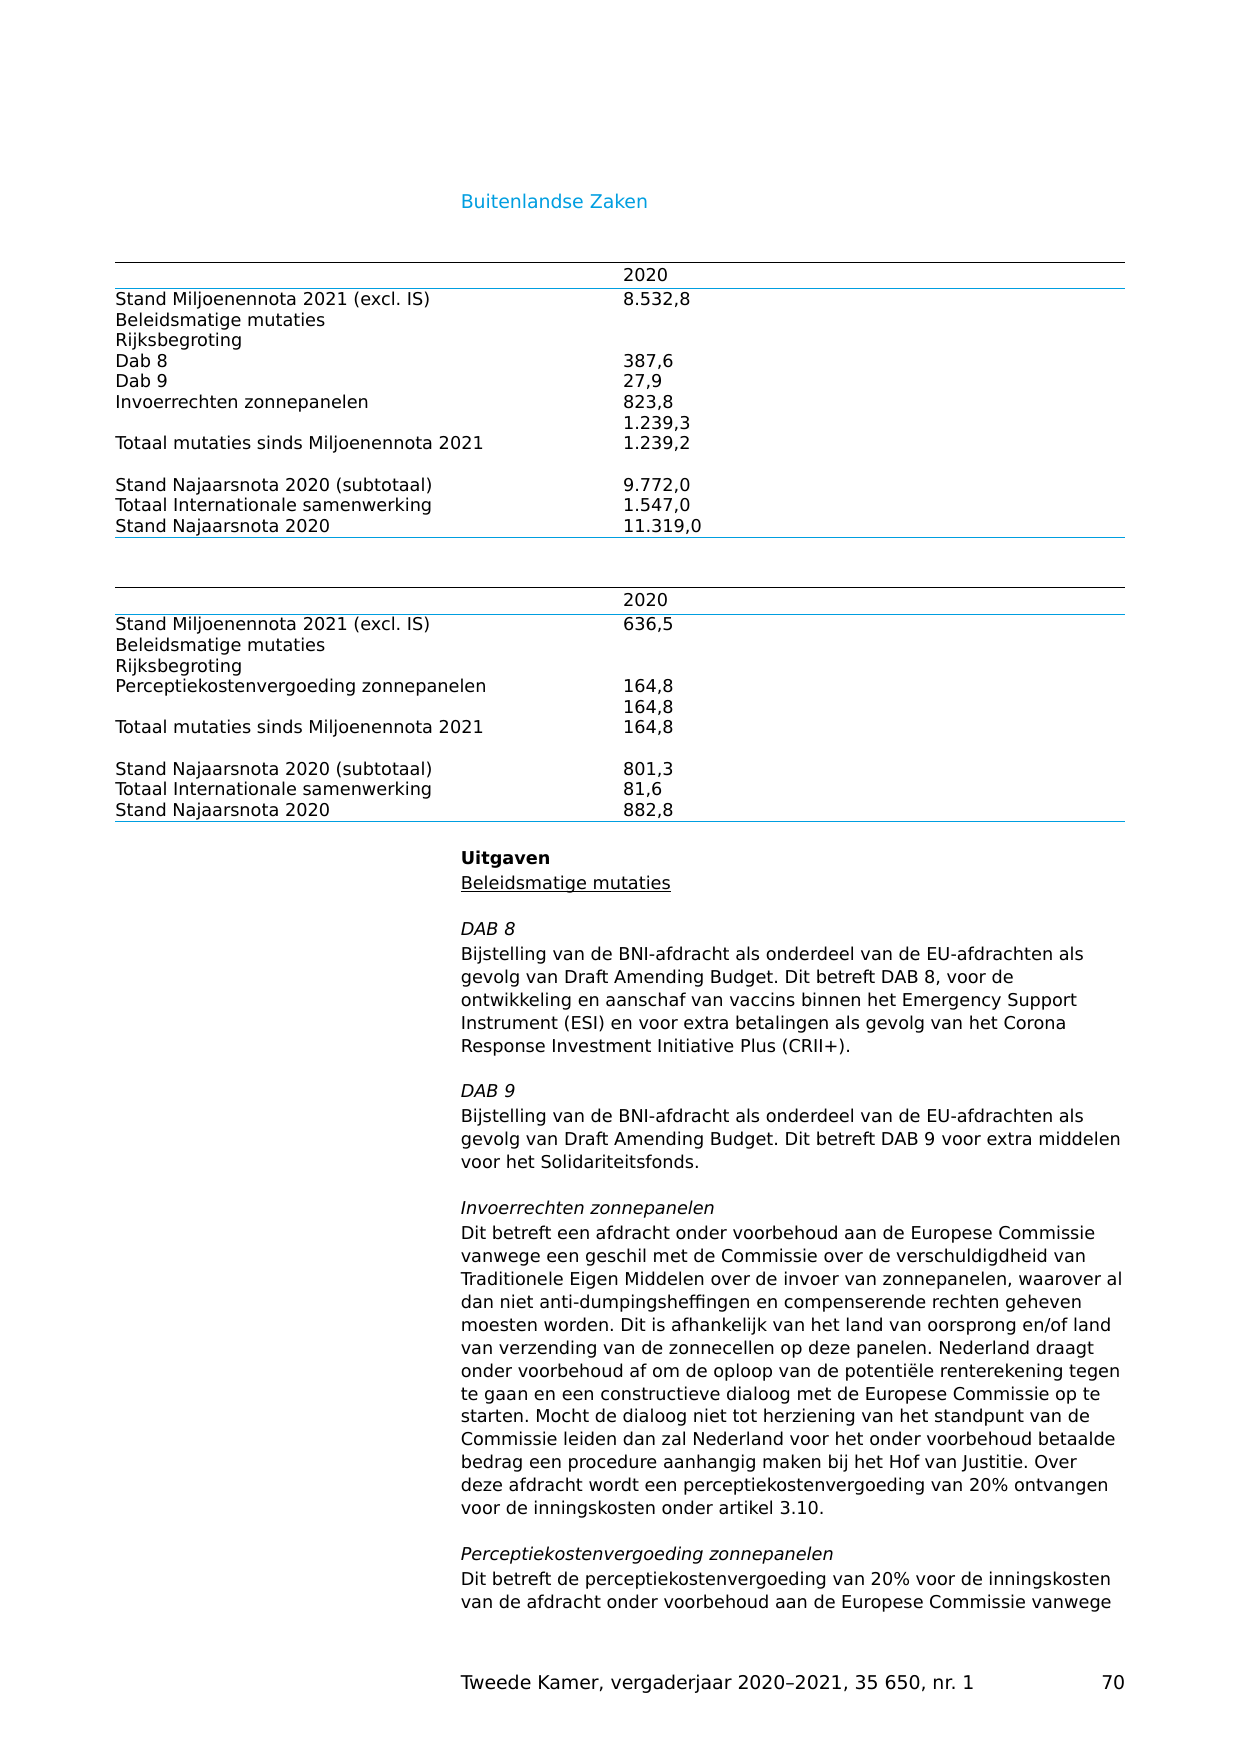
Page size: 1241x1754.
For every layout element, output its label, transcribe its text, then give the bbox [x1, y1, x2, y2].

table_cell [115, 413, 620, 433]
table_cell Stand Miljoenennota 2021 (excl. IS) [115, 289, 620, 309]
table_cell Totaal Internationale samenwerking [115, 495, 620, 516]
text Perceptiekostenvergoeding zonnepanelen [461, 1542, 1125, 1565]
table_cell 823,8 [620, 392, 1125, 413]
table_cell [620, 330, 1125, 351]
table_header V BUITENLANDSE ZAKEN: NIET-BELASTINGONTVANGSTEN [115, 562, 1125, 587]
text Dit betreft de perceptiekostenvergoeding van 20% voor de inningskosten van de afdracht onder voorbehoud aan de Europese Commissie vanwege [461, 1567, 1125, 1613]
table_cell Totaal mutaties sinds Miljoenennota 2021 [115, 433, 620, 454]
table_cell Totaal mutaties sinds Miljoenennota 2021 [115, 718, 620, 738]
table_cell Stand Najaarsnota 2020 (subtotaal) [115, 475, 620, 495]
table_cell 1.239,3 [620, 413, 1125, 433]
table_cell 27,9 [620, 371, 1125, 392]
table_cell 882,8 [620, 800, 1125, 821]
text Bijstelling van de BNI-afdracht als onderdeel van de EU-afdrachten als gevolg van Draft Amending Budget. Dit betreft DAB 9 voor extra middelen voor het Solidariteitsfonds. [461, 1104, 1125, 1173]
table_header V BUITENLANDSE ZAKEN: UITGAVEN [115, 236, 1125, 261]
table_cell Invoerrechten zonnepanelen [115, 392, 620, 413]
table_cell [620, 454, 1125, 474]
table_cell Beleidsmatige mutaties [115, 635, 620, 656]
table_cell Rijksbegroting [115, 656, 620, 676]
table_cell [115, 263, 620, 288]
table_cell [620, 656, 1125, 676]
table_cell Dab 8 [115, 351, 620, 371]
table_cell 11.319,0 [620, 516, 1125, 536]
table_cell Totaal Internationale samenwerking [115, 779, 620, 800]
table_cell Beleidsmatige mutaties [115, 310, 620, 330]
table_cell Rijksbegroting [115, 330, 620, 351]
table_cell [620, 310, 1125, 330]
text Uitgaven [461, 846, 1125, 869]
table_cell Stand Miljoenennota 2021 (excl. IS) [115, 615, 620, 635]
table_cell [115, 738, 620, 759]
table_cell [620, 738, 1125, 759]
table_cell [115, 454, 620, 474]
table_cell Dab 9 [115, 371, 620, 392]
table_cell 636,5 [620, 615, 1125, 635]
table_cell 164,8 [620, 697, 1125, 717]
table_cell Stand Najaarsnota 2020 [115, 800, 620, 821]
table_cell 2020 [620, 588, 1125, 614]
table_cell 1.547,0 [620, 495, 1125, 516]
table_cell Stand Najaarsnota 2020 (subtotaal) [115, 759, 620, 779]
table_cell [620, 635, 1125, 656]
table_cell 164,8 [620, 676, 1125, 697]
table_cell 801,3 [620, 759, 1125, 779]
title Buitenlandse Zaken [461, 191, 1125, 213]
text Bijstelling van de BNI-afdracht als onderdeel van de EU-afdrachten als gevolg van Draft Amending Budget. Dit betreft DAB 8, voor de ontwikkeling en aanschaf van vaccins binnen het Emergency Support Instrument (ESI) en voor extra betalingen als gevolg van het Corona Response Investment Initiative Plus (CRII+). [461, 942, 1125, 1057]
table_cell 9.772,0 [620, 475, 1125, 495]
text DAB 8 [461, 917, 1125, 940]
table_cell 8.532,8 [620, 289, 1125, 309]
text Dit betreft een afdracht onder voorbehoud aan de Europese Commissie vanwege een geschil met de Commissie over de verschuldigdheid van Traditionele Eigen Middelen over de invoer van zonnepanelen, waarover al dan niet anti-dumpingsheffingen en compenserende rechten geheven moesten worden. Dit is afhankelijk van het land van oorsprong en/of land van verzending van de zonnecellen op deze panelen. Nederland draagt onder voorbehoud af om de oploop van de potentiële renterekening tegen te gaan en een constructieve dialoog met de Europese Commissie op te starten. Mocht de dialoog niet tot herziening van het standpunt van de Commissie leiden dan zal Nederland voor het onder voorbehoud betaalde bedrag een procedure aanhangig maken bij het Hof van Justitie. Over deze afdracht wordt een perceptiekostenvergoeding van 20% ontvangen voor de inningskosten onder artikel 3.10. [461, 1221, 1125, 1519]
table_cell [115, 588, 620, 614]
text Beleidsmatige mutaties [461, 871, 1125, 894]
table_cell 1.239,2 [620, 433, 1125, 454]
table_cell [115, 697, 620, 717]
table_cell 164,8 [620, 718, 1125, 738]
table_cell Perceptiekostenvergoeding zonnepanelen [115, 676, 620, 697]
table_cell 387,6 [620, 351, 1125, 371]
table_cell 2020 [620, 263, 1125, 288]
table_cell Stand Najaarsnota 2020 [115, 516, 620, 536]
text DAB 9 [461, 1079, 1125, 1102]
table_cell 81,6 [620, 779, 1125, 800]
text Invoerrechten zonnepanelen [461, 1196, 1125, 1219]
